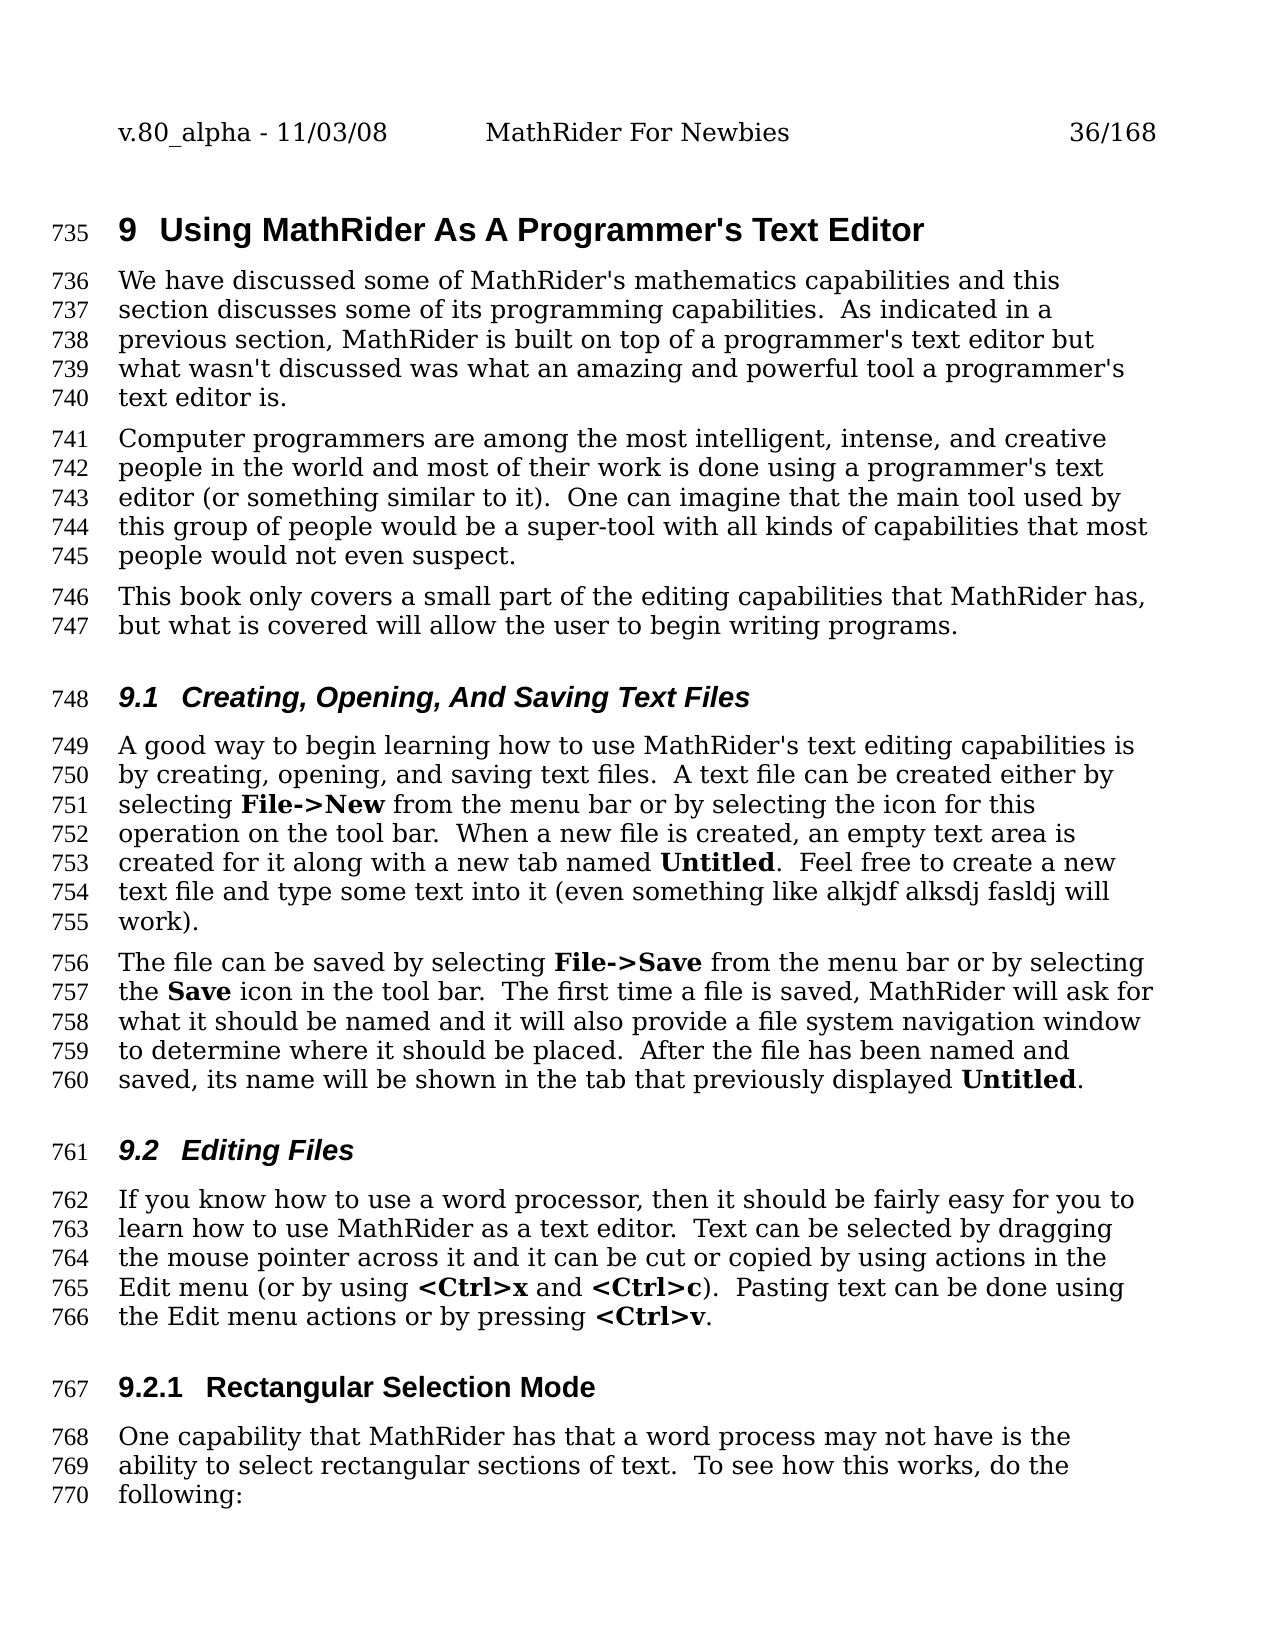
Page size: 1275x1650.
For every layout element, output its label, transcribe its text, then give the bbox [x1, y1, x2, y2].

subtitle Rectangular Selection Mode [118, 1370, 1157, 1404]
text Computer programmers are among the most intelligent, intense, and creative people in the world and most of their work is done using a programmer's text editor (or something similar to it). One can imagine that the main tool used by this group of people would be a super-tool with all kinds of capabilities that most people would not even suspect. [118, 424, 1157, 570]
subtitle Creating, Opening, And Saving Text Files [118, 680, 1157, 713]
text The file can be saved by selecting File->Save from the menu bar or by selecting the Save icon in the tool bar. The first time a file is saved, MathRider will ask for what it should be named and it will also provide a file system navigation window to determine where it should be placed. After the file has been named and saved, its name will be shown in the tab that previously displayed Untitled. [118, 948, 1157, 1094]
text This book only covers a small part of the editing capabilities that MathRider has, but what is covered will allow the user to begin writing programs. [118, 582, 1157, 641]
text If you know how to use a word processor, then it should be fairly easy for you to learn how to use MathRider as a text editor. Text can be selected by dragging the mouse pointer across it and it can be cut or copied by using actions in the Edit menu (or by using <Ctrl>x and <Ctrl>c). Pasting text can be done using the Edit menu actions or by pressing <Ctrl>v. [118, 1185, 1157, 1331]
text A good way to begin learning how to use MathRider's text editing capabilities is by creating, opening, and saving text files. A text file can be created either by selecting File->New from the menu bar or by selecting the icon for this operation on the tool bar. When a new file is created, an empty text area is created for it along with a new tab named Untitled. Feel free to create a new text file and type some text into it (even something like alkjdf alksdj fasldj will work). [118, 731, 1157, 936]
subtitle Editing Files [118, 1133, 1157, 1167]
text We have discussed some of MathRider's mathematics capabilities and this section discusses some of its programming capabilities. As indicated in a previous section, MathRider is built on top of a programmer's text editor but what wasn't discussed was what an amazing and powerful tool a programmer's text editor is. [118, 266, 1157, 412]
subtitle Using MathRider As A Programmer's Text Editor [118, 210, 1157, 248]
text One capability that MathRider has that a word process may not have is the ability to select rectangular sections of text. To see how this works, do the following: [118, 1422, 1157, 1509]
